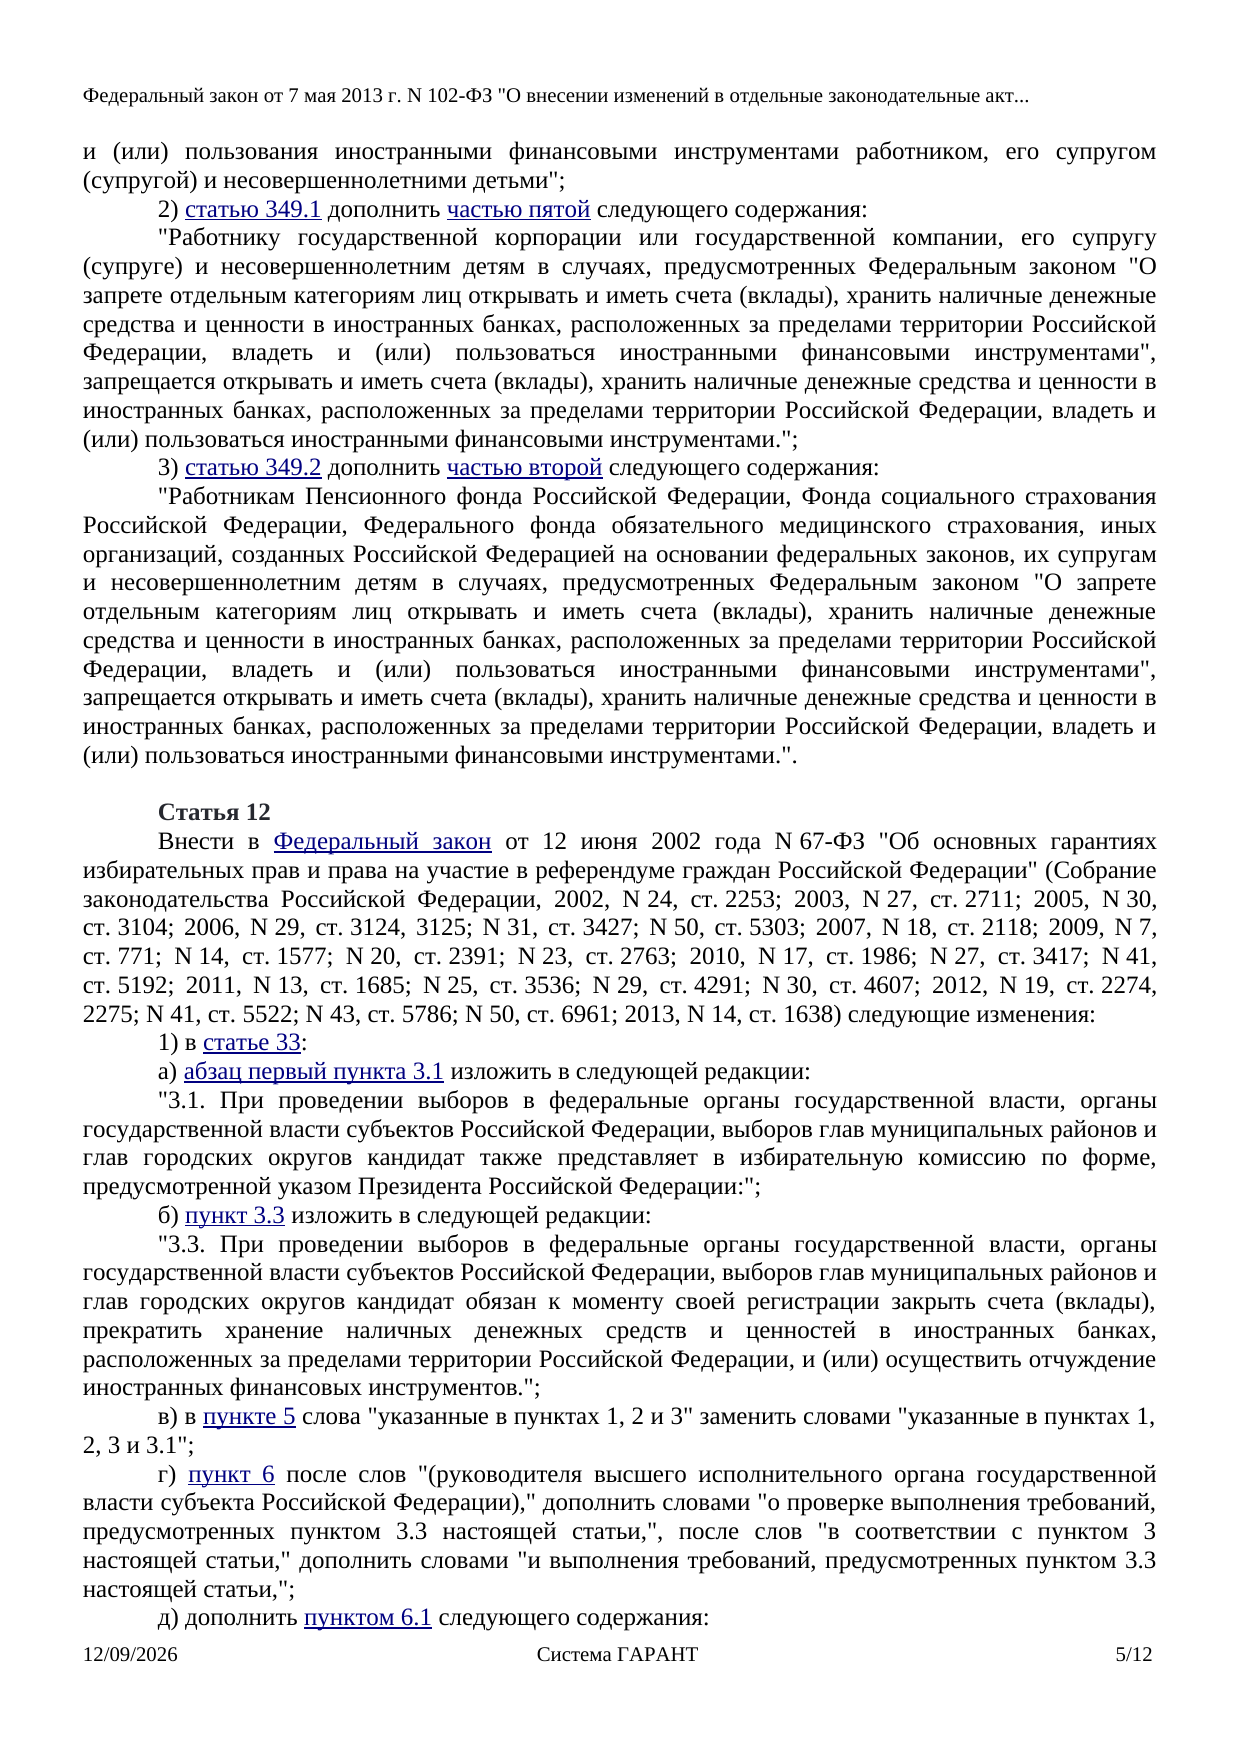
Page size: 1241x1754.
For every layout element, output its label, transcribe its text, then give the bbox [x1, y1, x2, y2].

text "Работникам Пенсионного фонда Российской Федерации, Фонда социального страхования Российской Федерации, Федерального фонда обязательного медицинского страхования, иных организаций, созданных Российской Федерацией на основании федеральных законов, их супругам и несовершеннолетним детям в случаях, предусмотренных Федеральным законом "О запрете отдельным категориям лиц открывать и иметь счета (вклады), хранить наличные денежные средства и ценности в иностранных банках, расположенных за пределами территории Российской Федерации, владеть и (или) пользоваться иностранными финансовыми инструментами", запрещается открывать и иметь счета (вклады), хранить наличные денежные средства и ценности в иностранных банках, расположенных за пределами территории Российской Федерации, владеть и (или) пользоваться иностранными финансовыми инструментами.". [83, 481, 1157, 769]
text 3) статью 349.2 дополнить частью второй следующего содержания: [83, 452, 1157, 481]
text б) пункт 3.3 изложить в следующей редакции: [83, 1200, 1157, 1229]
text и (или) пользования иностранными финансовыми инструментами работником, его супругом (супругой) и несовершеннолетними детьми"; [83, 136, 1157, 194]
text Внести в Федеральный закон от 12 июня 2002 года N 67-ФЗ "Об основных гарантиях избирательных прав и права на участие в референдуме граждан Российской Федерации" (Собрание законодательства Российской Федерации, 2002, N 24, ст. 2253; 2003, N 27, ст. 2711; 2005, N 30, ст. 3104; 2006, N 29, ст. 3124, 3125; N 31, ст. 3427; N 50, ст. 5303; 2007, N 18, ст. 2118; 2009, N 7, ст. 771; N 14, ст. 1577; N 20, ст. 2391; N 23, ст. 2763; 2010, N 17, ст. 1986; N 27, ст. 3417; N 41, ст. 5192; 2011, N 13, ст. 1685; N 25, ст. 3536; N 29, ст. 4291; N 30, ст. 4607; 2012, N 19, ст. 2274, 2275; N 41, ст. 5522; N 43, ст. 5786; N 50, ст. 6961; 2013, N 14, ст. 1638) следующие изменения: [83, 826, 1157, 1027]
text "Работнику государственной корпорации или государственной компании, его супругу (супруге) и несовершеннолетним детям в случаях, предусмотренных Федеральным законом "О запрете отдельным категориям лиц открывать и иметь счета (вклады), хранить наличные денежные средства и ценности в иностранных банках, расположенных за пределами территории Российской Федерации, владеть и (или) пользоваться иностранными финансовыми инструментами", запрещается открывать и иметь счета (вклады), хранить наличные денежные средства и ценности в иностранных банках, расположенных за пределами территории Российской Федерации, владеть и (или) пользоваться иностранными финансовыми инструментами."; [83, 222, 1157, 452]
text "3.3. При проведении выборов в федеральные органы государственной власти, органы государственной власти субъектов Российской Федерации, выборов глав муниципальных районов и глав городских округов кандидат обязан к моменту своей регистрации закрыть счета (вклады), прекратить хранение наличных денежных средств и ценностей в иностранных банках, расположенных за пределами территории Российской Федерации, и (или) осуществить отчуждение иностранных финансовых инструментов."; [83, 1229, 1157, 1401]
text в) в пункте 5 слова "указанные в пунктах 1, 2 и 3" заменить словами "указанные в пунктах 1, 2, 3 и 3.1"; [83, 1401, 1157, 1459]
text а) абзац первый пункта 3.1 изложить в следующей редакции: [83, 1056, 1157, 1085]
text д) дополнить пунктом 6.1 следующего содержания: [83, 1602, 1157, 1631]
text "3.1. При проведении выборов в федеральные органы государственной власти, органы государственной власти субъектов Российской Федерации, выборов глав муниципальных районов и глав городских округов кандидат также представляет в избирательную комиссию по форме, предусмотренной указом Президента Российской Федерации:"; [83, 1085, 1157, 1200]
text Статья 12 [158, 797, 1157, 826]
text г) пункт 6 после слов "(руководителя высшего исполнительного органа государственной власти субъекта Российской Федерации)," дополнить словами "о проверке выполнения требований, предусмотренных пунктом 3.3 настоящей статьи,", после слов "в соответствии с пунктом 3 настоящей статьи," дополнить словами "и выполнения требований, предусмотренных пунктом 3.3 настоящей статьи,"; [83, 1459, 1157, 1602]
text 1) в статье 33: [83, 1027, 1157, 1056]
text 2) статью 349.1 дополнить частью пятой следующего содержания: [83, 194, 1157, 222]
